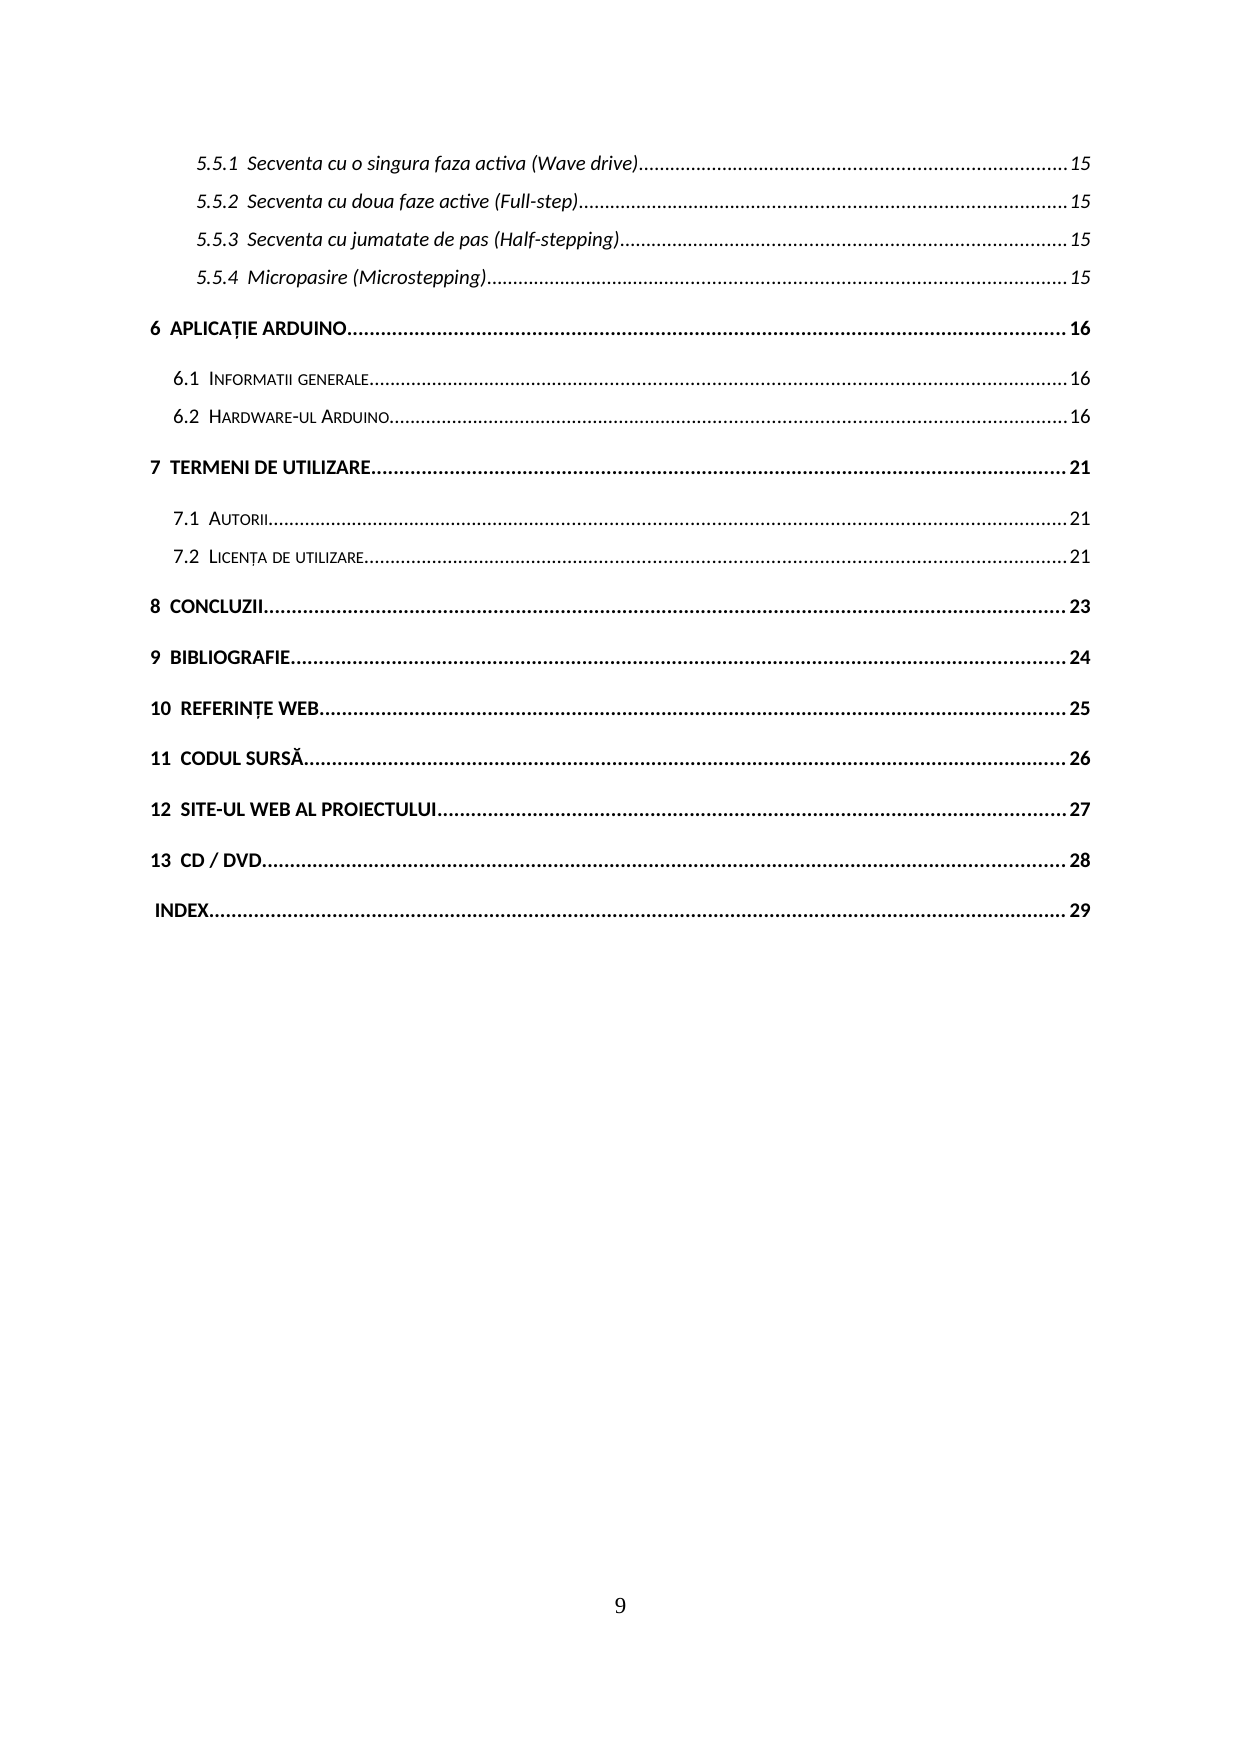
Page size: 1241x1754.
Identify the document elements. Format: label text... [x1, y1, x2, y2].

text 13 CD / DVD 28 [150, 847, 1091, 872]
text 5.5.3 Secventa cu jumatate de pas (Half-stepping) 15 [196, 226, 1091, 252]
text Index 29 [150, 897, 1091, 923]
text 6 Aplicație Arduino 16 [150, 315, 1091, 340]
text 5.5.1 Secventa cu o singura faza activa (Wave drive) 15 [196, 150, 1091, 175]
text 7.1 Autorii 21 [173, 505, 1091, 530]
text 6.1 Informatii generale 16 [173, 366, 1091, 391]
text 8 Concluzii 23 [150, 594, 1091, 619]
text 5.5.4 Micropasire (Microstepping) 15 [196, 264, 1091, 290]
text 11 Codul sursă 26 [150, 746, 1091, 771]
text 6.2 Hardware-ul Arduino 16 [173, 404, 1091, 429]
text 12 Site-ul web al proiectului 27 [150, 796, 1091, 822]
text 7.2 Licența de utilizare 21 [173, 543, 1091, 568]
text 5.5.2 Secventa cu doua faze active (Full-step) 15 [196, 188, 1091, 213]
text 7 Termeni de utilizare 21 [150, 454, 1091, 480]
text 10 Referințe web 25 [150, 695, 1091, 720]
text 9 Bibliografie 24 [150, 644, 1091, 670]
